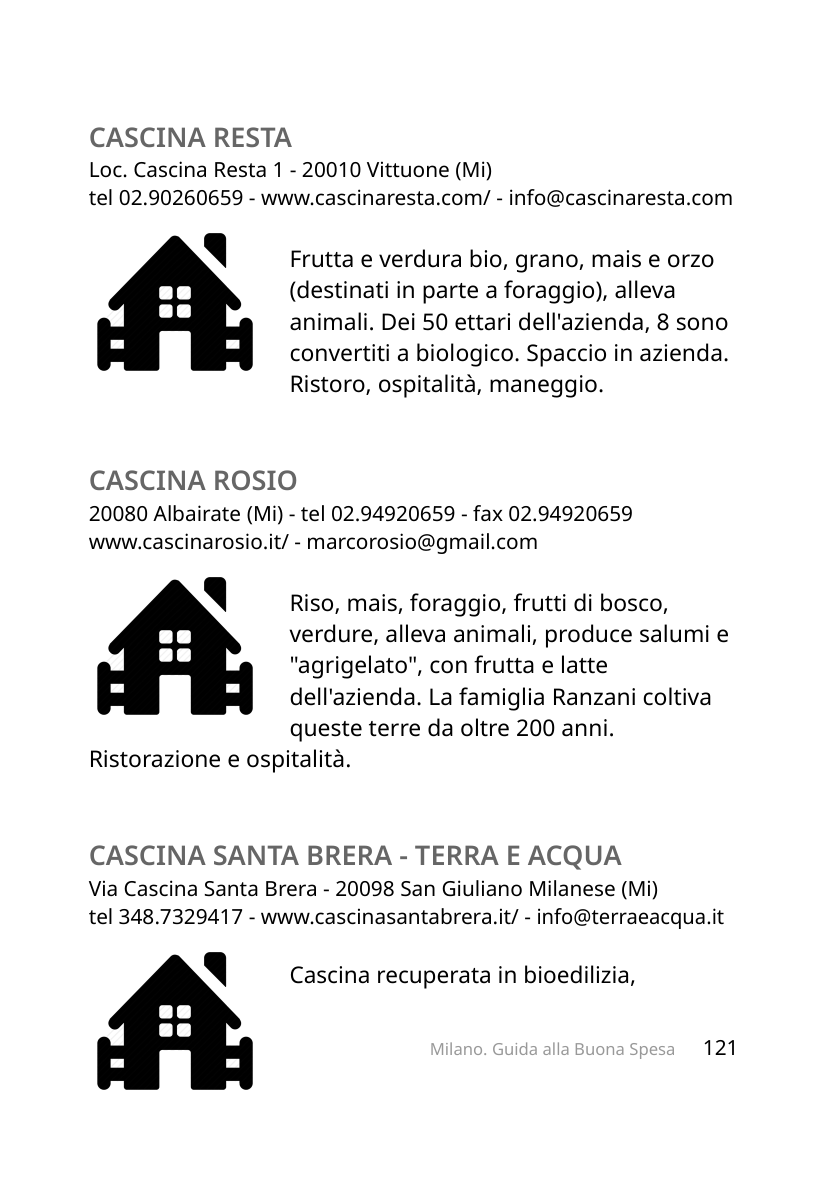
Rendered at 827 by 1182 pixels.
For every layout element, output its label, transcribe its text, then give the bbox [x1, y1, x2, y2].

title Cascina Santa Brera - Terra e Acqua [88, 837, 738, 874]
picture [88, 211, 266, 389]
picture [88, 930, 266, 1108]
title Cascina Rosio [88, 462, 738, 499]
text Via Cascina Santa Brera - 20098 San Giuliano Milanese (Mi) [88, 874, 738, 902]
text Frutta e verdura bio, grano, mais e orzo (destinati in parte a foraggio), alleva animali. Dei 50 ettari dell'azienda, 8 sono convertiti a biologico. Spaccio in azienda. Ristoro, ospitalità, maneggio. [88, 243, 738, 399]
text Cascina recuperata in bioedilizia, [266, 959, 738, 990]
title Cascina resta [88, 118, 738, 155]
text Riso, mais, foraggio, frutti di bosco, verdure, alleva animali, produce salumi e "agrigelato", con frutta e latte dell'azienda. La famiglia Ranzani coltiva queste terre da oltre 200 anni. Ristorazione e ospitalità. [88, 587, 738, 774]
picture [88, 555, 266, 733]
text tel 348.7329417 - www.cascinasantabrera.it/ - info@terraeacqua.it [88, 902, 738, 931]
text 20080 Albairate (Mi) - tel 02.94920659 - fax 02.94920659 www.cascinarosio.it/ - marcorosio@gmail.com [88, 499, 738, 556]
text Loc. Cascina Resta 1 - 20010 Vittuone (Mi) [88, 155, 738, 183]
text tel 02.90260659 - www.cascinaresta.com/ - info@cascinaresta.com [88, 183, 738, 212]
